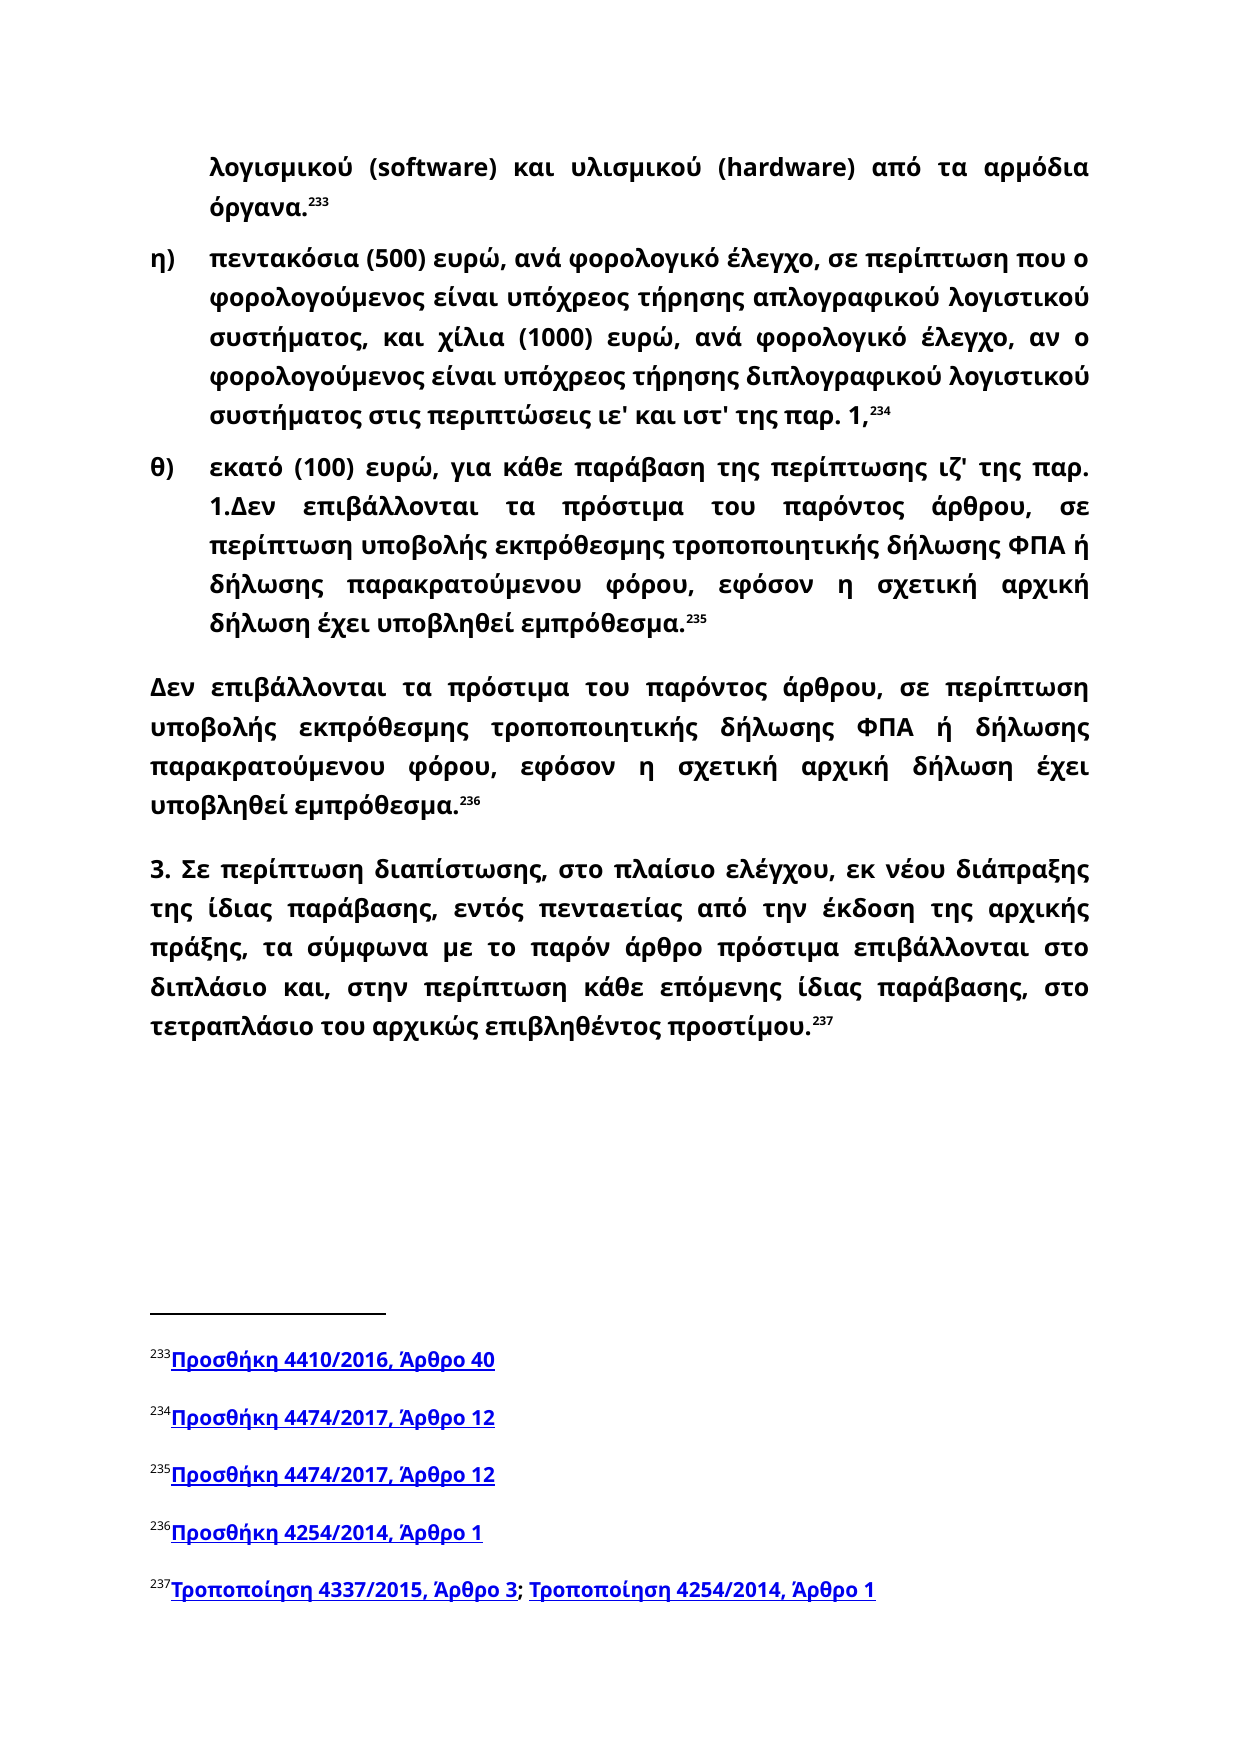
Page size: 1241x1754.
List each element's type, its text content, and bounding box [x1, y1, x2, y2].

text Προσθήκη 4410/2016, Άρθρο 40 [150, 1345, 1090, 1373]
text Προσθήκη 4474/2017, Άρθρο 12 [150, 1460, 1090, 1489]
list λογισμικού (software) και υλισμικού (hardware) από τα αρμόδια όργανα. [150, 150, 1090, 223]
text Προσθήκη 4474/2017, Άρθρο 12 [150, 1403, 1090, 1431]
text Προσθήκη 4254/2014, Άρθρο 1 [150, 1518, 1090, 1546]
text Δεν επιβάλλονται τα πρόστιμα του παρόντος άρθρου, σε περίπτωση υποβολής εκπρόθεσμης τροποποιητικής δήλωσης ΦΠΑ ή δήλωσης παρακρατούμενου φόρου, εφόσον η σχετική αρχική δήλωση έχει υποβληθεί εμπρόθεσμα. [150, 670, 1090, 822]
list η) πεντακόσια (500) ευρώ, ανά φορολογικό έλεγχο, σε περίπτωση που ο φορολογούμενος είναι υπόχρεος τήρησης απλογραφικού λογιστικού συστήματος, και χίλια (1000) ευρώ, ανά φορολογικό έλεγχο, αν ο φορολογούμενος είναι υπόχρεος τήρησης διπλογραφικού λογιστικού συστήματος στις περιπτώσεις ιε' και ιστ' της παρ. 1, [150, 241, 1090, 432]
list θ) εκατό (100) ευρώ, για κάθε παράβαση της περίπτωσης ιζ' της παρ. 1.Δεν επιβάλλονται τα πρόστιμα του παρόντος άρθρου, σε περίπτωση υποβολής εκπρόθεσμης τροποποιητικής δήλωσης ΦΠΑ ή δήλωσης παρακρατούμενου φόρου, εφόσον η σχετική αρχική δήλωση έχει υποβληθεί εμπρόθεσμα. [150, 449, 1090, 640]
text 3. Σε περίπτωση διαπίστωσης, στο πλαίσιο ελέγχου, εκ νέου διάπραξης της ίδιας παράβασης, εντός πενταετίας από την έκδοση της αρχικής πράξης, τα σύμφωνα με το παρόν άρθρο πρόστιμα επιβάλλονται στο διπλάσιο και, στην περίπτωση κάθε επόμενης ίδιας παράβασης, στο τετραπλάσιο του αρχικώς επιβληθέντος προστίμου. [150, 852, 1090, 1042]
text Τροποποίηση 4337/2015, Άρθρο 3; Τροποποίηση 4254/2014, Άρθρο 1 [150, 1576, 1090, 1604]
